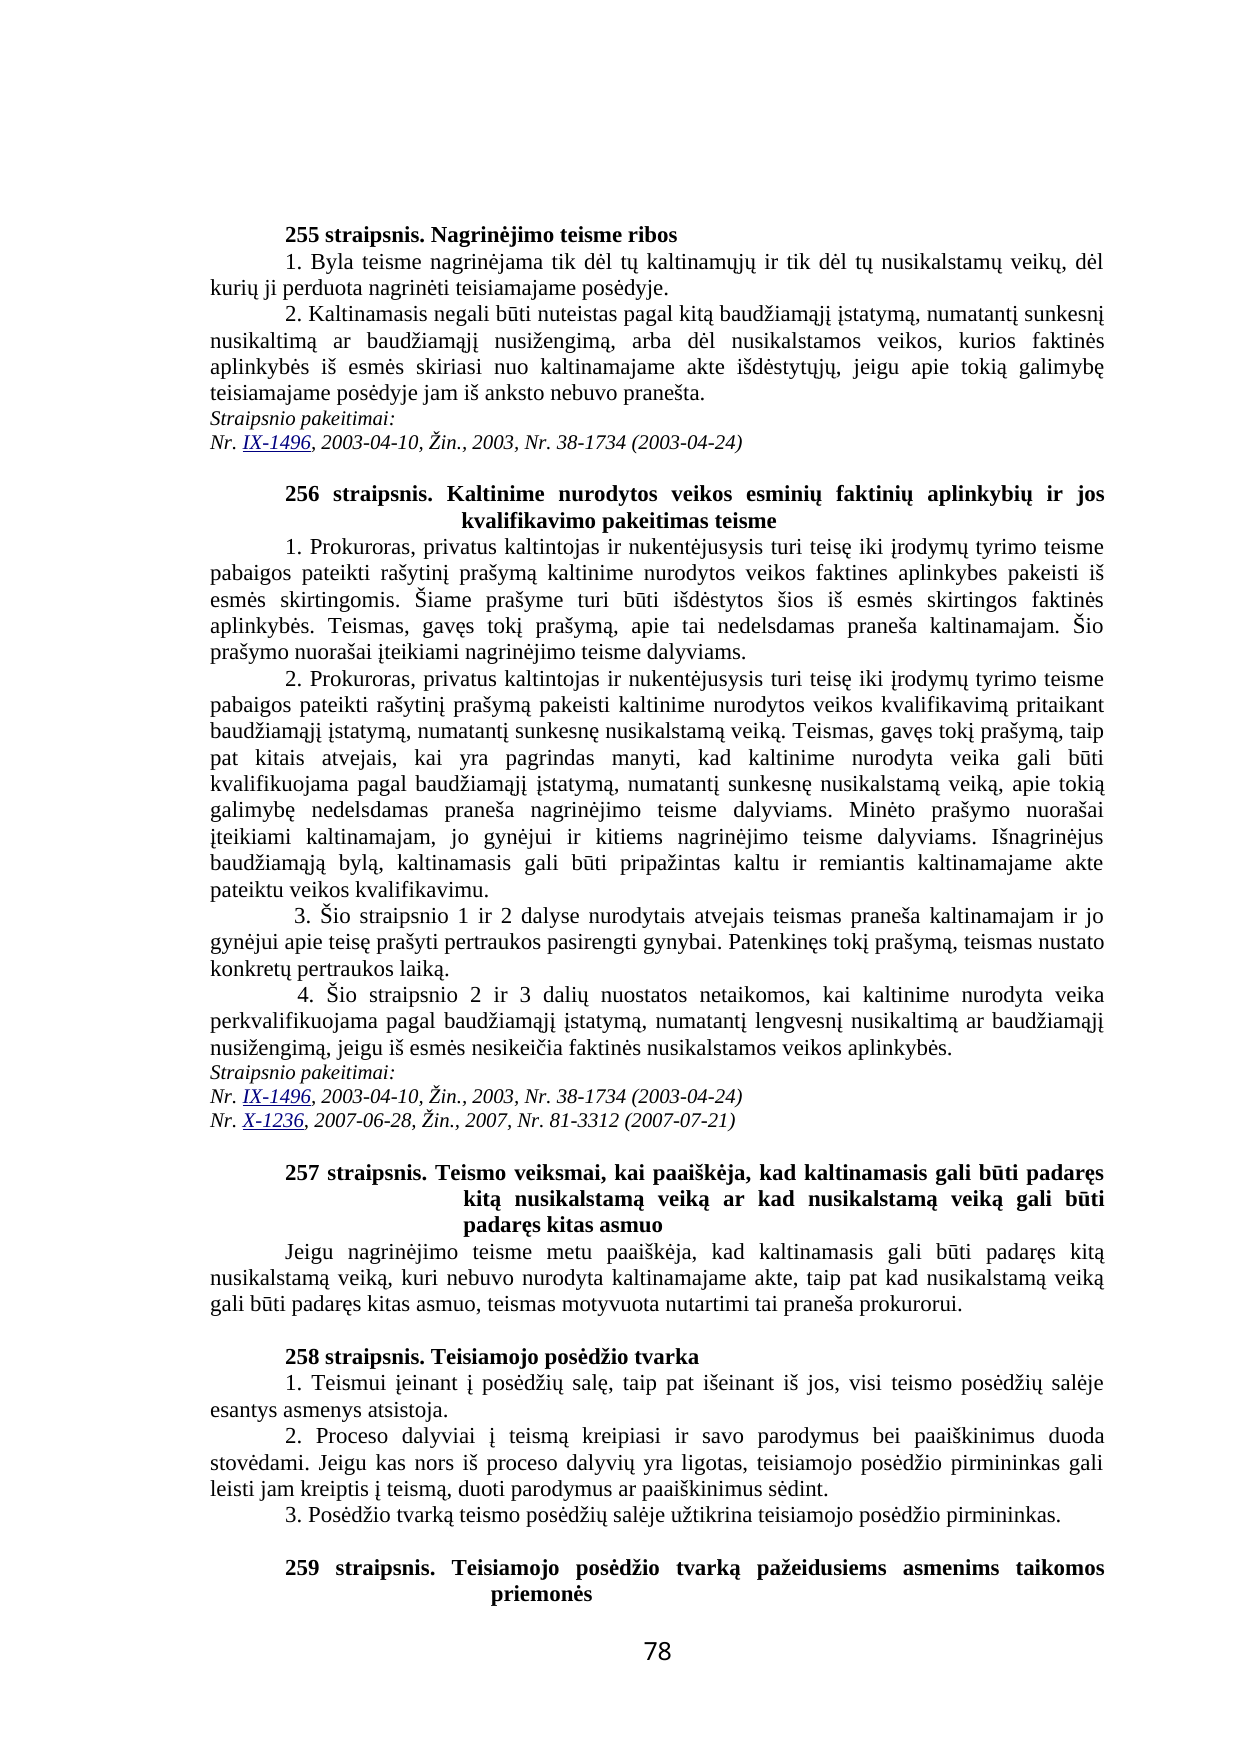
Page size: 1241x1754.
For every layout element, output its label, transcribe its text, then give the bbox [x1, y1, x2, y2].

text 1. Prokuroras, privatus kaltintojas ir nukentėjusysis turi teisę iki įrodymų tyrimo teisme pabaigos pateikti rašytinį prašymą kaltinime nurodytos veikos faktines aplinkybes pakeisti iš esmės skirtingomis. Šiame prašyme turi būti išdėstytos šios iš esmės skirtingos faktinės aplinkybės. Teismas, gavęs tokį prašymą, apie tai nedelsdamas praneša kaltinamajam. Šio prašymo nuorašai įteikiami nagrinėjimo teisme dalyviams. [210, 533, 1106, 665]
text 3. Šio straipsnio 1 ir 2 dalyse nurodytais atvejais teismas praneša kaltinamajam ir jo gynėjui apie teisę prašyti pertraukos pasirengti gynybai. Patenkinęs tokį prašymą, teismas nustato konkretų pertraukos laiką. [210, 902, 1106, 981]
text 2. Kaltinamasis negali būti nuteistas pagal kitą baudžiamąjį įstatymą, numatantį sunkesnį nusikaltimą ar baudžiamąjį nusižengimą, arba dėl nusikalstamos veikos, kurios faktinės aplinkybės iš esmės skiriasi nuo kaltinamajame akte išdėstytųjų, jeigu apie tokią galimybę teisiamajame posėdyje jam iš anksto nebuvo pranešta. [210, 300, 1106, 406]
text 255 straipsnis. Nagrinėjimo teisme ribos [210, 221, 1106, 248]
text Straipsnio pakeitimai: [210, 1060, 1106, 1084]
text 3. Posėdžio tvarką teismo posėdžių salėje užtikrina teisiamojo posėdžio pirmininkas. [210, 1501, 1106, 1528]
text Jeigu nagrinėjimo teisme metu paaiškėja, kad kaltinamasis gali būti padaręs kitą nusikalstamą veiką, kuri nebuvo nurodyta kaltinamajame akte, taip pat kad nusikalstamą veiką gali būti padaręs kitas asmuo, teismas motyvuota nutartimi tai praneša prokurorui. [210, 1238, 1106, 1317]
text 4. Šio straipsnio 2 ir 3 dalių nuostatos netaikomos, kai kaltinime nurodyta veika perkvalifikuojama pagal baudžiamąjį įstatymą, numatantį lengvesnį nusikaltimą ar baudžiamąjį nusižengimą, jeigu iš esmės nesikeičia faktinės nusikalstamos veikos aplinkybės. [210, 981, 1106, 1060]
text 257 straipsnis. Teismo veiksmai, kai paaiškėja, kad kaltinamasis gali būti padaręs kitą nusikalstamą veiką ar kad nusikalstamą veiką gali būti padaręs kitas asmuo [285, 1159, 1106, 1238]
text Straipsnio pakeitimai: [210, 406, 1106, 430]
text 256 straipsnis. Kaltinime nurodytos veikos esminių faktinių aplinkybių ir jos kvalifikavimo pakeitimas teisme [285, 480, 1106, 533]
text 2. Proceso dalyviai į teismą kreipiasi ir savo parodymus bei paaiškinimus duoda stovėdami. Jeigu kas nors iš proceso dalyvių yra ligotas, teisiamojo posėdžio pirmininkas gali leisti jam kreiptis į teismą, duoti parodymus ar paaiškinimus sėdint. [210, 1422, 1106, 1501]
text 259 straipsnis. Teisiamojo posėdžio tvarką pažeidusiems asmenims taikomos priemonės [285, 1554, 1106, 1607]
text 1. Teismui įeinant į posėdžių salę, taip pat išeinant iš jos, visi teismo posėdžių salėje esantys asmenys atsistoja. [210, 1369, 1106, 1422]
text Nr. X-1236, 2007-06-28, Žin., 2007, Nr. 81-3312 (2007-07-21) [210, 1108, 1106, 1132]
text 258 straipsnis. Teisiamojo posėdžio tvarka [210, 1343, 1106, 1369]
text Nr. IX-1496, 2003-04-10, Žin., 2003, Nr. 38-1734 (2003-04-24) [210, 430, 1106, 454]
text 1. Byla teisme nagrinėjama tik dėl tų kaltinamųjų ir tik dėl tų nusikalstamų veikų, dėl kurių ji perduota nagrinėti teisiamajame posėdyje. [210, 248, 1106, 300]
text Nr. IX-1496, 2003-04-10, Žin., 2003, Nr. 38-1734 (2003-04-24) [210, 1084, 1106, 1108]
text 2. Prokuroras, privatus kaltintojas ir nukentėjusysis turi teisę iki įrodymų tyrimo teisme pabaigos pateikti rašytinį prašymą pakeisti kaltinime nurodytos veikos kvalifikavimą pritaikant baudžiamąjį įstatymą, numatantį sunkesnę nusikalstamą veiką. Teismas, gavęs tokį prašymą, taip pat kitais atvejais, kai yra pagrindas manyti, kad kaltinime nurodyta veika gali būti kvalifikuojama pagal baudžiamąjį įstatymą, numatantį sunkesnę nusikalstamą veiką, apie tokią galimybę nedelsdamas praneša nagrinėjimo teisme dalyviams. Minėto prašymo nuorašai įteikiami kaltinamajam, jo gynėjui ir kitiems nagrinėjimo teisme dalyviams. Išnagrinėjus baudžiamąją bylą, kaltinamasis gali būti pripažintas kaltu ir remiantis kaltinamajame akte pateiktu veikos kvalifikavimu. [210, 665, 1106, 902]
